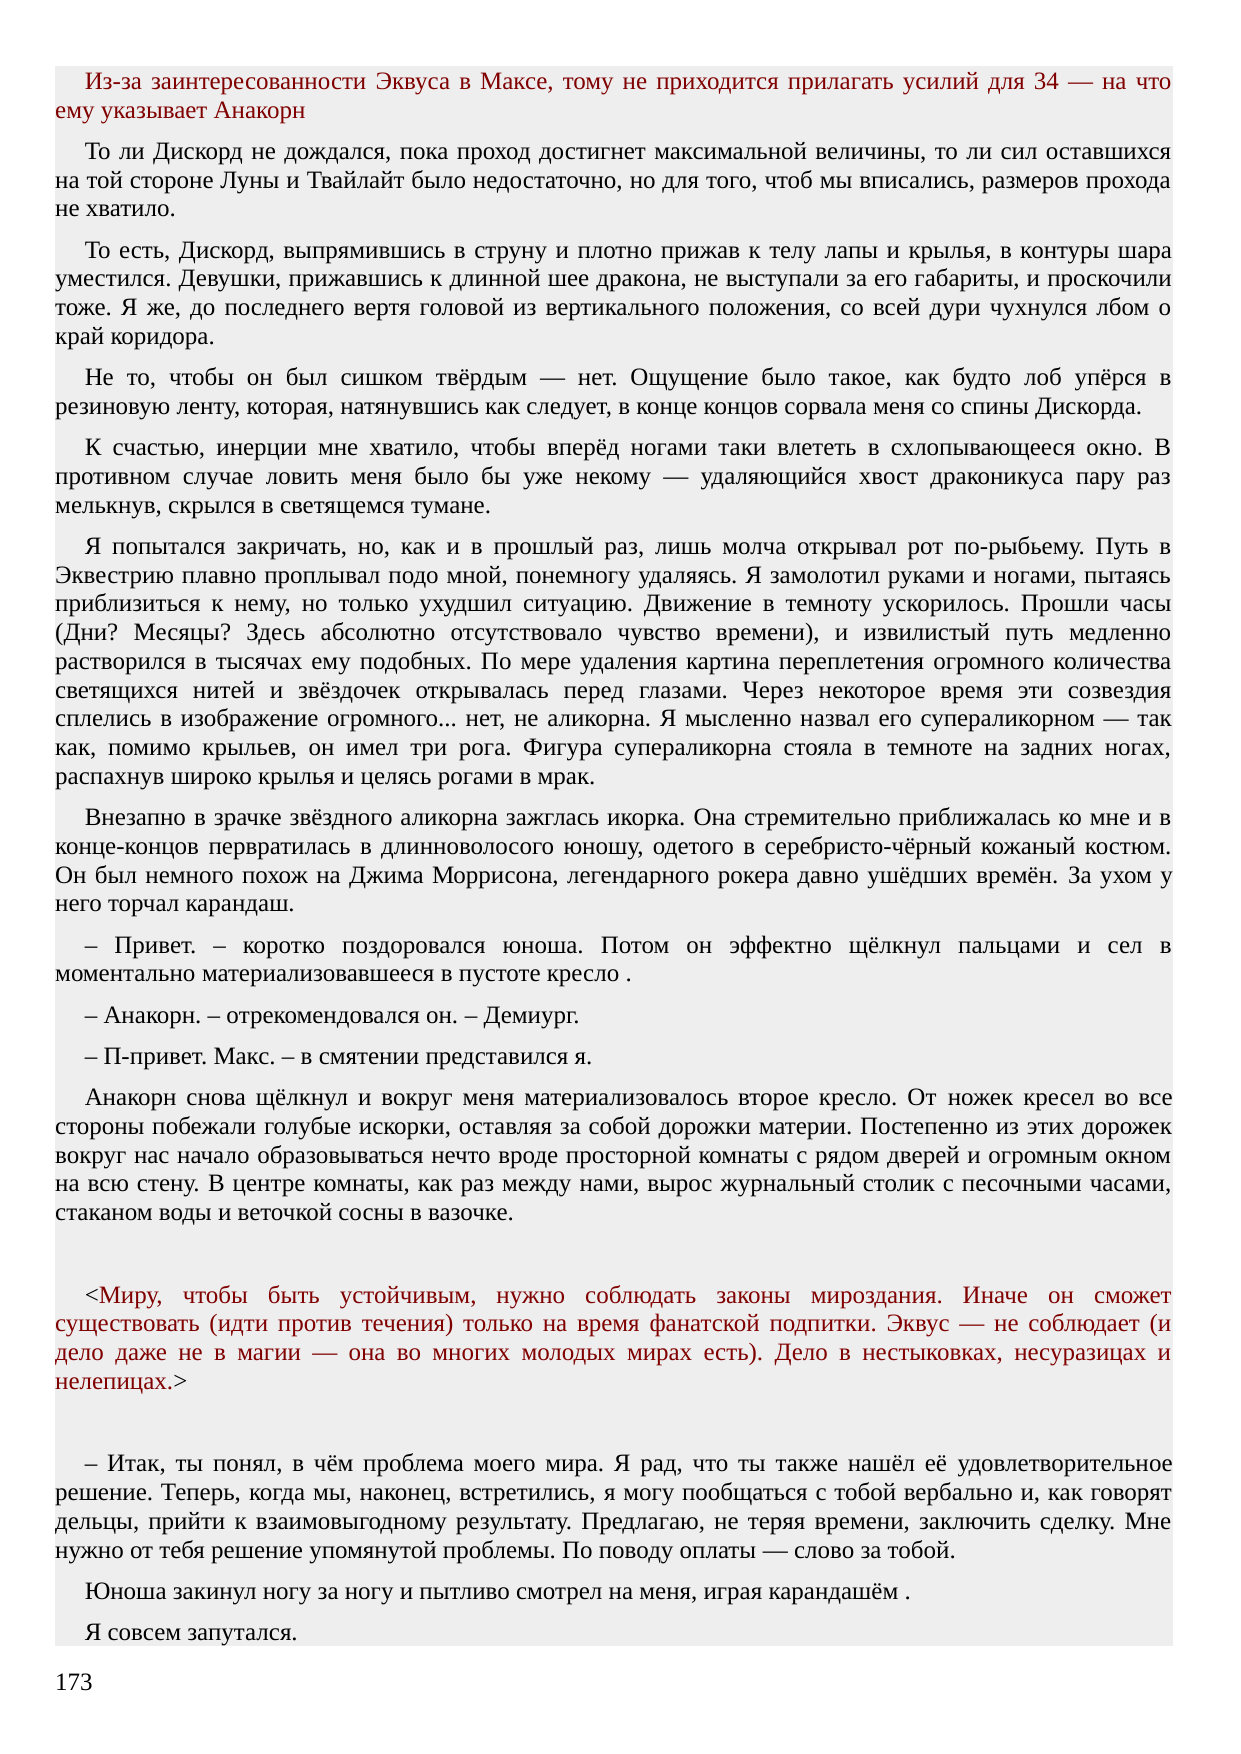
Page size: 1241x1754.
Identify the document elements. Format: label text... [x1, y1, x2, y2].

text Анакорн снова щёлкнул и вокруг меня материализовалось второе кресло. От ножек кресел во все стороны побежали голубые искорки, оставляя за собой дорожки материи. Постепенно из этих дорожек вокруг нас начало образовываться нечто вроде просторной комнаты с рядом дверей и огромным окном на всю стену. В центре комнаты, как раз между нами, вырос журнальный столик с песочными часами, стаканом воды и веточкой сосны в вазочке. [55, 1082, 1173, 1226]
text Я попытался закричать, но, как и в прошлый раз, лишь молча открывал рот по-рыбьему. Путь в Эквестрию плавно проплывал подо мной, понемногу удаляясь. Я замолотил руками и ногами, пытаясь приблизиться к нему, но только ухудшил ситуацию. Движение в темноту ускорилось. Прошли часы (Дни? Месяцы? Здесь абсолютно отсутствовало чувство времени), и извилистый путь медленно растворился в тысячах ему подобных. По мере удаления картина переплетения огромного количества светящихся нитей и звёздочек открывалась перед глазами. Через некоторое время эти созвездия сплелись в изображение огромного... нет, не аликорна. Я мысленно назвал его супераликорном — так как, помимо крыльев, он имел три рога. Фигура супераликорна стояла в темноте на задних ногах, распахнув широко крылья и целясь рогами в мрак. [55, 531, 1173, 790]
text Не то, чтобы он был сишком твёрдым — нет. Ощущение было такое, как будто лоб упёрся в резиновую ленту, которая, натянувшись как следует, в конце концов сорвала меня со спины Дискорда. [55, 362, 1173, 420]
text Из-за заинтересованности Эквуса в Максе, тому не приходится прилагать усилий для 34 — на что ему указывает Анакорн [55, 66, 1173, 123]
text <Миру, чтобы быть устойчивым, нужно соблюдать законы мироздания. Иначе он сможет существовать (идти против течения) только на время фанатской подпитки. Эквус — не соблюдает (и дело даже не в магии — она во многих молодых мирах есть). Дело в нестыковках, несуразицах и нелепицах.> [55, 1280, 1173, 1395]
text К счастью, инерции мне хватило, чтобы вперёд ногами таки влететь в схлопывающееся окно. В противном случае ловить меня было бы уже некому — удаляющийся хвост драконикуса пару раз мелькнув, скрылся в светящемся тумане. [55, 432, 1173, 518]
text Внезапно в зрачке звёздного аликорна зажглась икорка. Она стремительно приближалась ко мне и в конце-концов первратилась в длинноволосого юношу, одетого в серебристо-чёрный кожаный костюм. Он был немного похож на Джима Моррисона, легендарного рокера давно ушёдших времён. За ухом у него торчал карандаш. [55, 802, 1173, 917]
text – П-привет. Макс. – в смятении представился я. [55, 1041, 1173, 1070]
text – Привет. – коротко поздоровался юноша. Потом он эффектно щёлкнул пальцами и сел в моментально материализовавшееся в пустоте кресло . [55, 930, 1173, 987]
text То есть, Дискорд, выпрямившись в струну и плотно прижав к телу лапы и крылья, в контуры шара уместился. Девушки, прижавшись к длинной шее дракона, не выступали за его габариты, и проскочили тоже. Я же, до последнего вертя головой из вертикального положения, со всей дури чухнулся лбом о край коридора. [55, 235, 1173, 350]
text Я совсем запутался. [55, 1617, 1173, 1646]
text То ли Дискорд не дождался, пока проход достигнет максимальной величины, то ли сил оставшихся на той стороне Луны и Твайлайт было недостаточно, но для того, чтоб мы вписались, размеров прохода не хватило. [55, 136, 1173, 222]
text – Анакорн. – отрекомендовался он. – Демиург. [55, 1000, 1173, 1028]
text – Итак, ты понял, в чём проблема моего мира. Я рад, что ты также нашёл её удовлетворительное решение. Теперь, когда мы, наконец, встретились, я могу пообщаться с тобой вербально и, как говорят дельцы, прийти к взаимовыгодному результату. Предлагаю, не теряя времени, заключить сделку. Мне нужно от тебя решение упомянутой проблемы. По поводу оплаты — слово за тобой. [55, 1448, 1173, 1563]
text Юноша закинул ногу за ногу и пытливо смотрел на меня, играя карандашём . [55, 1576, 1173, 1605]
